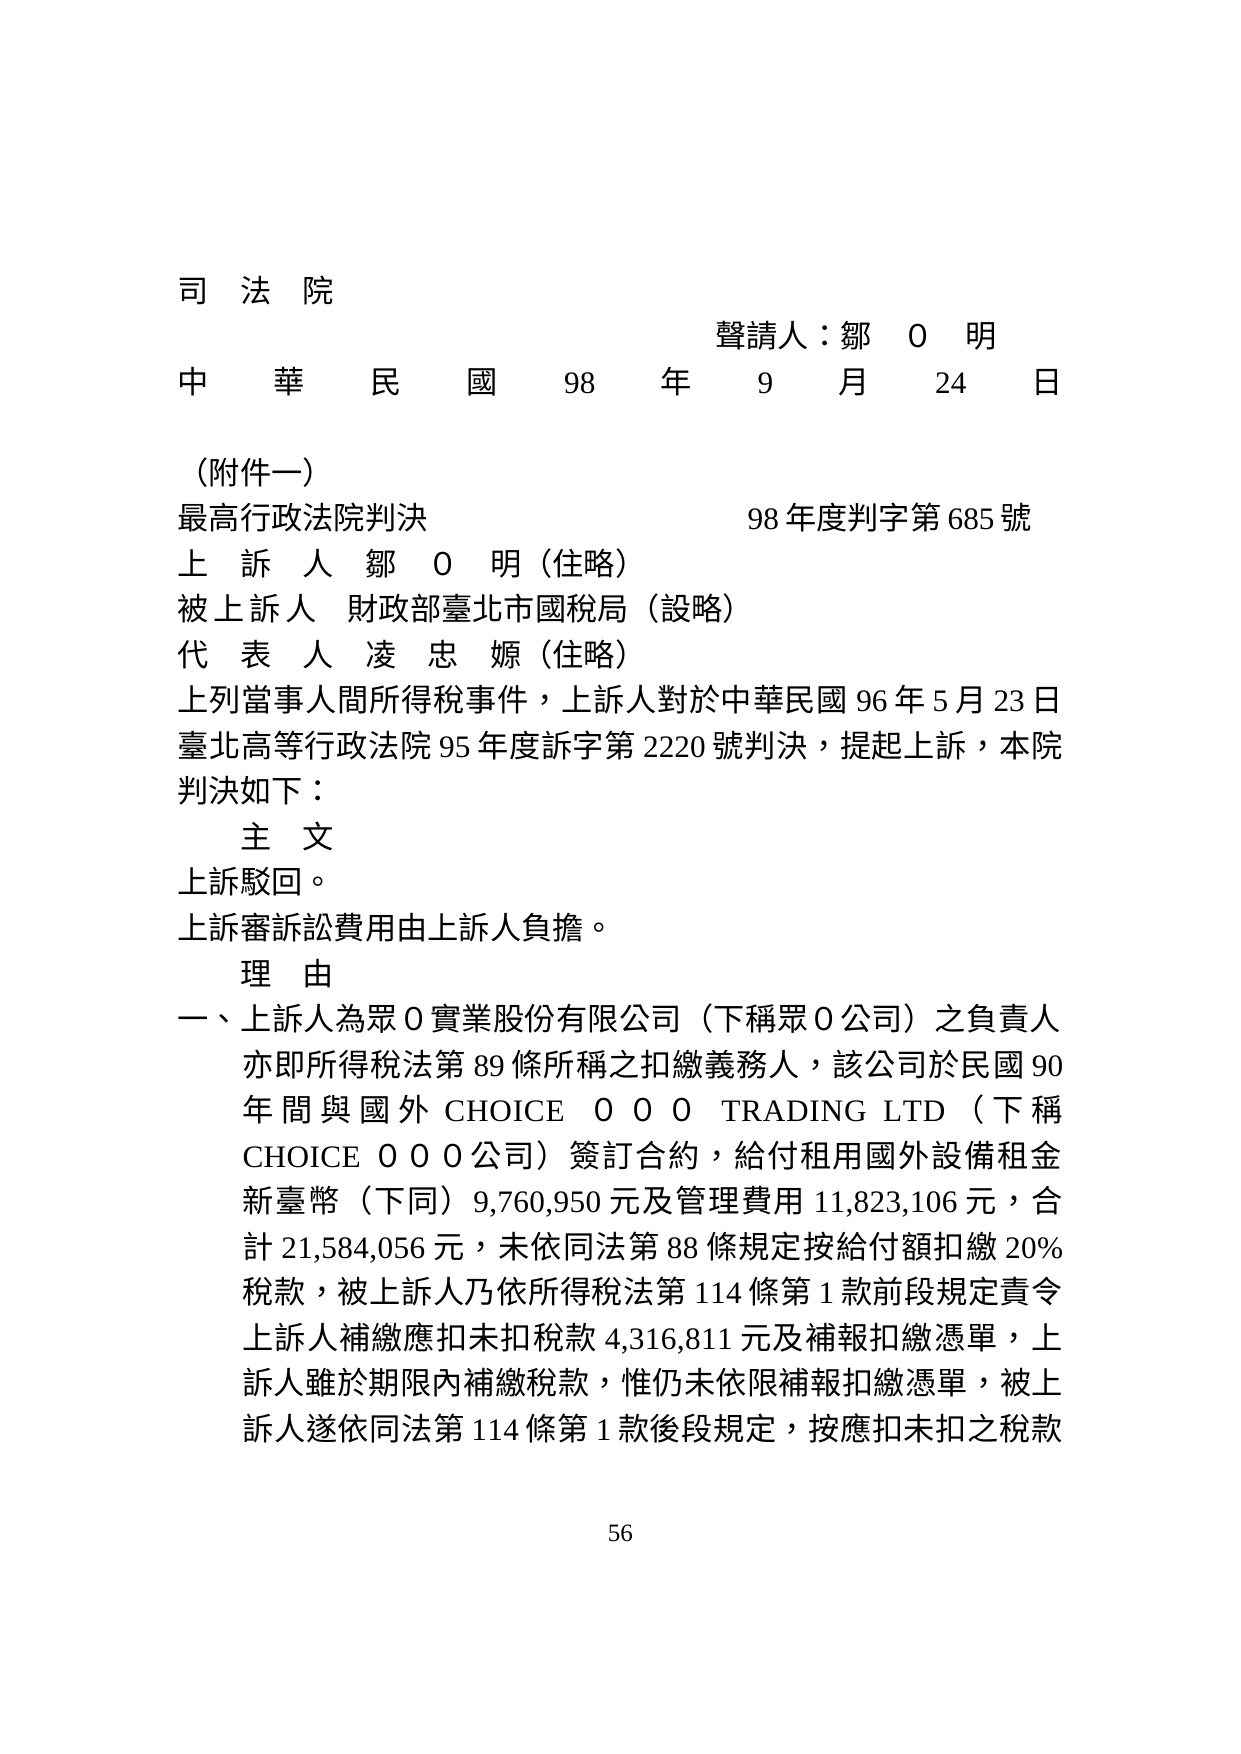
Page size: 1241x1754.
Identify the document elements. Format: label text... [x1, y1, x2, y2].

text 主 文 [177, 812, 1063, 858]
text 上訴駁回。 [177, 858, 1063, 903]
text 理 由 [177, 949, 1063, 994]
text 上列當事人間所得稅事件，上訴人對於中華民國96年5月23日臺北高等行政法院95年度訴字第2220號判決，提起上訴，本院判決如下： [177, 676, 1063, 812]
text 中 華 民 國 98 年 9 月 24 日 [177, 357, 1063, 402]
text 上 訴 人 鄒 ０ 明（住略） [177, 539, 1063, 584]
text 代 表 人 凌 忠 嫄（住略） [177, 630, 1063, 676]
text （附件一） [177, 448, 1063, 493]
text 一、上訴人為眾０實業股份有限公司（下稱眾０公司）之負責人亦即所得稅法第89條所稱之扣繳義務人，該公司於民國90年間與國外CHOICE ０００ TRADING LTD（下稱CHOICE ０００公司）簽訂合約，給付租用國外設備租金新臺幣（下同）9,760,950元及管理費用11,823,106元，合計21,584,056元，未依同法第88條規定按給付額扣繳20%稅款，被上訴人乃依所得稅法第114條第1款前段規定責令上訴人補繳應扣未扣稅款4,316,811元及補報扣繳憑單，上訴人雖於期限內補繳稅款，惟仍未依限補報扣繳憑單，被上訴人遂依同法第114條第1款後段規定，按應扣未扣之稅款 [177, 994, 1063, 1449]
text 司 法 院 [177, 266, 1063, 311]
text 聲請人：鄒 ０ 明 [177, 311, 996, 357]
text 被上訴人 財政部臺北市國稅局（設略） [177, 584, 1063, 630]
text 最高行政法院判決 98年度判字第685號 [177, 493, 1063, 539]
text 上訴審訴訟費用由上訴人負擔。 [177, 903, 1063, 949]
